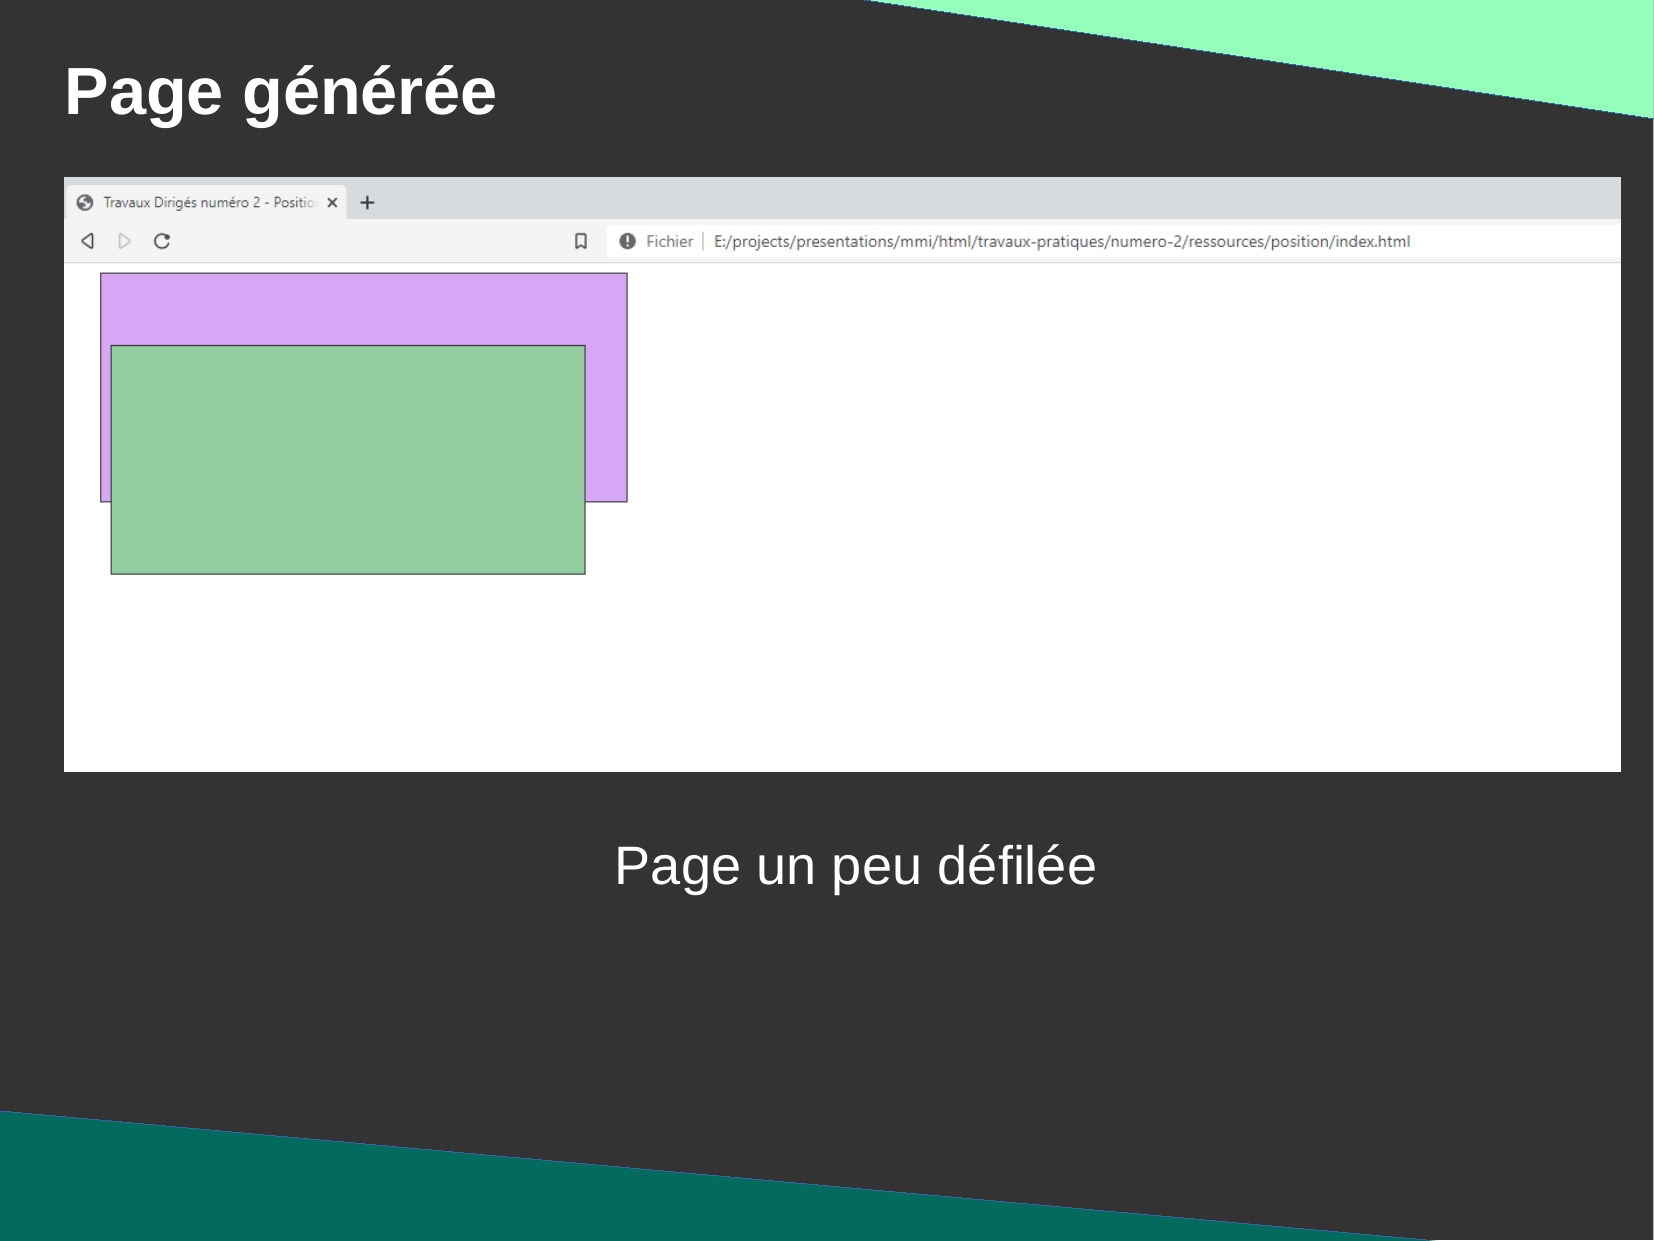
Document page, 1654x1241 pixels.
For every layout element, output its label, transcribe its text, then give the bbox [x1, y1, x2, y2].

title Page générée [64, 54, 1553, 157]
text_box [864, 0, 1654, 119]
title Page un peu défilée [614, 835, 1099, 898]
picture [64, 177, 1621, 772]
